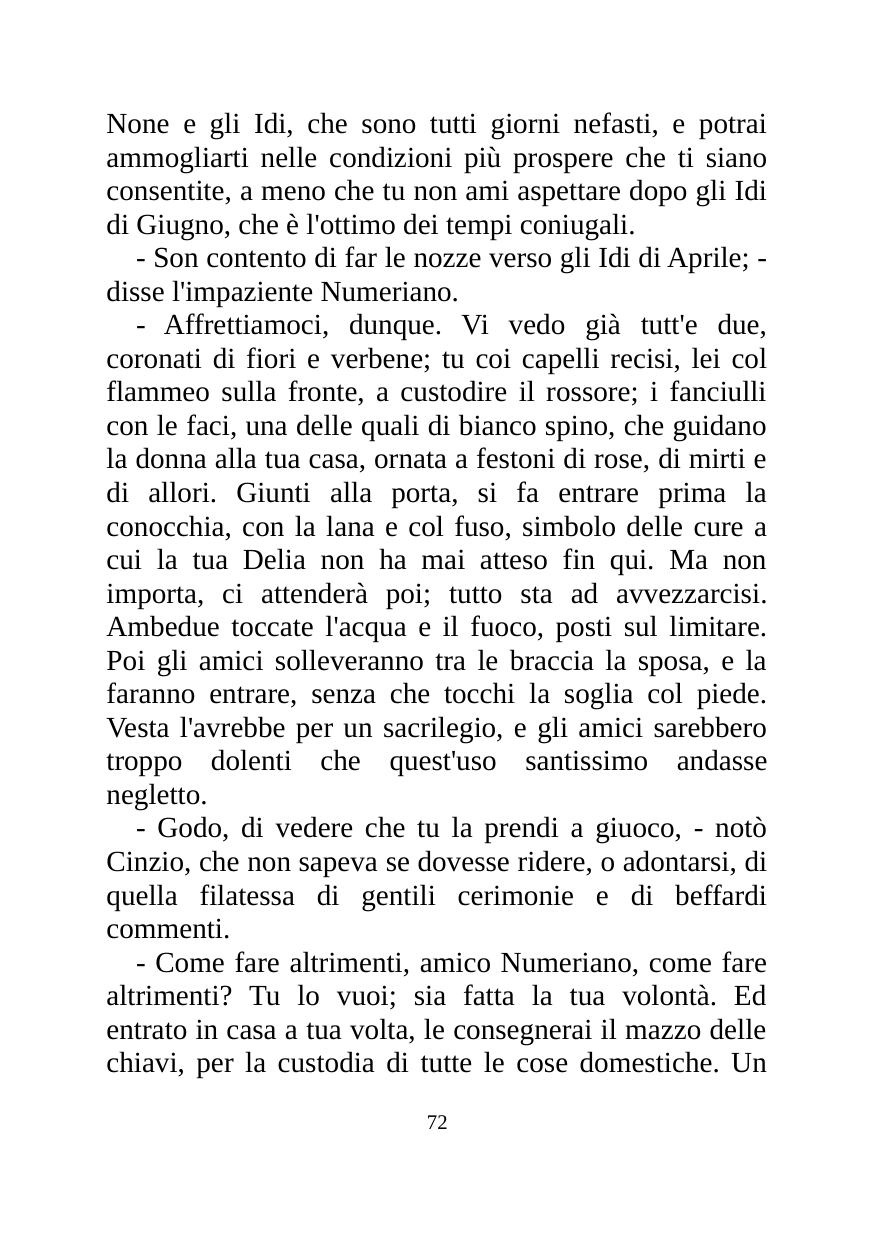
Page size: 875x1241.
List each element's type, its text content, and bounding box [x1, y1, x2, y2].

text - Godo, di vedere che tu la prendi a giuoco, - notò Cinzio, che non sapeva se dovesse ridere, o adontarsi, di quella filatessa di gentili cerimonie e di beffardi commenti. [106, 811, 768, 945]
text - Affrettiamoci, dunque. Vi vedo già tutt'e due, coronati di fiori e verbene; tu coi capelli recisi, lei col flammeo sulla fronte, a custodire il rossore; i fanciulli con le faci, una delle quali di bianco spino, che guidano la donna alla tua casa, ornata a festoni di rose, di mirti e di allori. Giunti alla porta, si fa entrare prima la conocchia, con la lana e col fuso, simbolo delle cure a cui la tua Delia non ha mai atteso fin qui. Ma non importa, ci attenderà poi; tutto sta ad avvezzarcisi. Ambedue toccate l'acqua e il fuoco, posti sul limitare. Poi gli amici solleveranno tra le braccia la sposa, e la faranno entrare, senza che tocchi la soglia col piede. Vesta l'avrebbe per un sacrilegio, e gli amici sarebbero troppo dolenti che quest'uso santissimo andasse negletto. [106, 307, 768, 811]
text None e gli Idi, che sono tutti giorni nefasti, e potrai ammogliarti nelle condizioni più prospere che ti siano consentite, a meno che tu non ami aspettare dopo gli Idi di Giugno, che è l'ottimo dei tempi coniugali. [106, 106, 768, 240]
text - Come fare altrimenti, amico Numeriano, come fare altrimenti? Tu lo vuoi; sia fatta la tua volontà. Ed entrato in casa a tua volta, le consegnerai il mazzo delle chiavi, per la custodia di tutte le cose domestiche. Un [106, 945, 768, 1079]
text - Son contento di far le nozze verso gli Idi di Aprile; - disse l'impaziente Numeriano. [106, 240, 768, 307]
